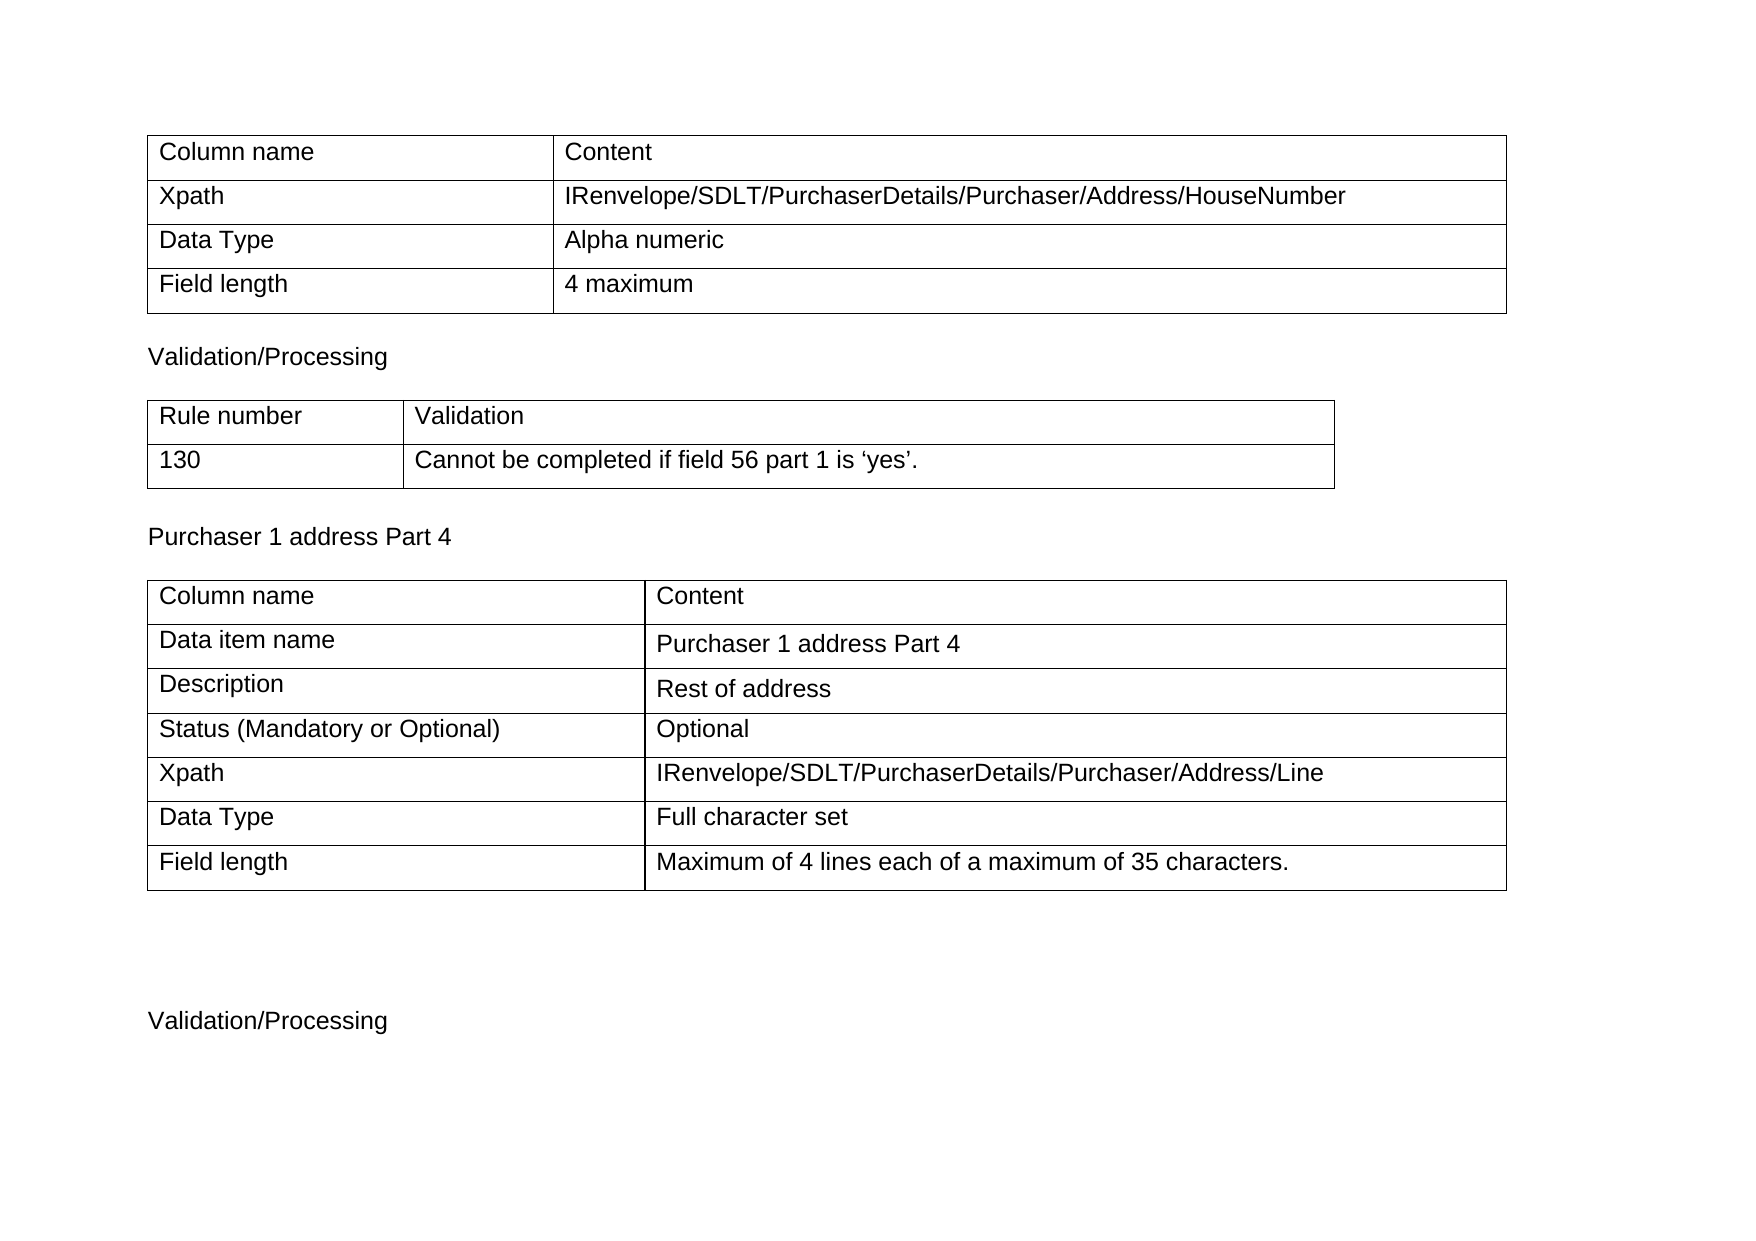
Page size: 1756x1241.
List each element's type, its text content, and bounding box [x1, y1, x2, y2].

table_cell 4 maximum [554, 269, 1506, 312]
table_cell Xpath [148, 758, 644, 801]
table_cell Xpath [148, 181, 553, 224]
table_header Column name [148, 136, 553, 180]
table_cell Data Type [148, 225, 553, 268]
table_header Rule number [148, 401, 403, 444]
table_cell Status (Mandatory or Optional) [148, 714, 644, 757]
table_cell Purchaser 1 address Part 4 [646, 625, 1506, 668]
table_cell Field length [148, 846, 644, 890]
table_cell Description [148, 669, 644, 713]
text Validation/Processing [148, 1006, 1515, 1034]
table_cell Field length [148, 269, 553, 312]
table_cell Data Type [148, 802, 644, 845]
text Validation/Processing [148, 342, 1515, 371]
table_header Validation [404, 401, 1334, 444]
table_header Content [646, 581, 1506, 624]
table_cell Maximum of 4 lines each of a maximum of 35 characters. [646, 846, 1506, 890]
table_cell Optional [646, 714, 1506, 757]
table_cell 130 [148, 445, 403, 488]
table_header Column name [148, 581, 644, 624]
table_cell Data item name [148, 625, 644, 668]
table_cell IRenvelope/SDLT/PurchaserDetails/Purchaser/Address/Line [646, 758, 1506, 801]
table_cell Cannot be completed if field 56 part 1 is ‘yes’. [404, 445, 1334, 488]
subtitle Purchaser 1 address Part 4 [148, 522, 1515, 551]
table_cell Full character set [646, 802, 1506, 845]
table_cell Alpha numeric [554, 225, 1506, 268]
table_cell Rest of address [646, 669, 1506, 713]
table_header Content [554, 136, 1506, 180]
table_cell IRenvelope/SDLT/PurchaserDetails/Purchaser/Address/HouseNumber [554, 181, 1506, 224]
